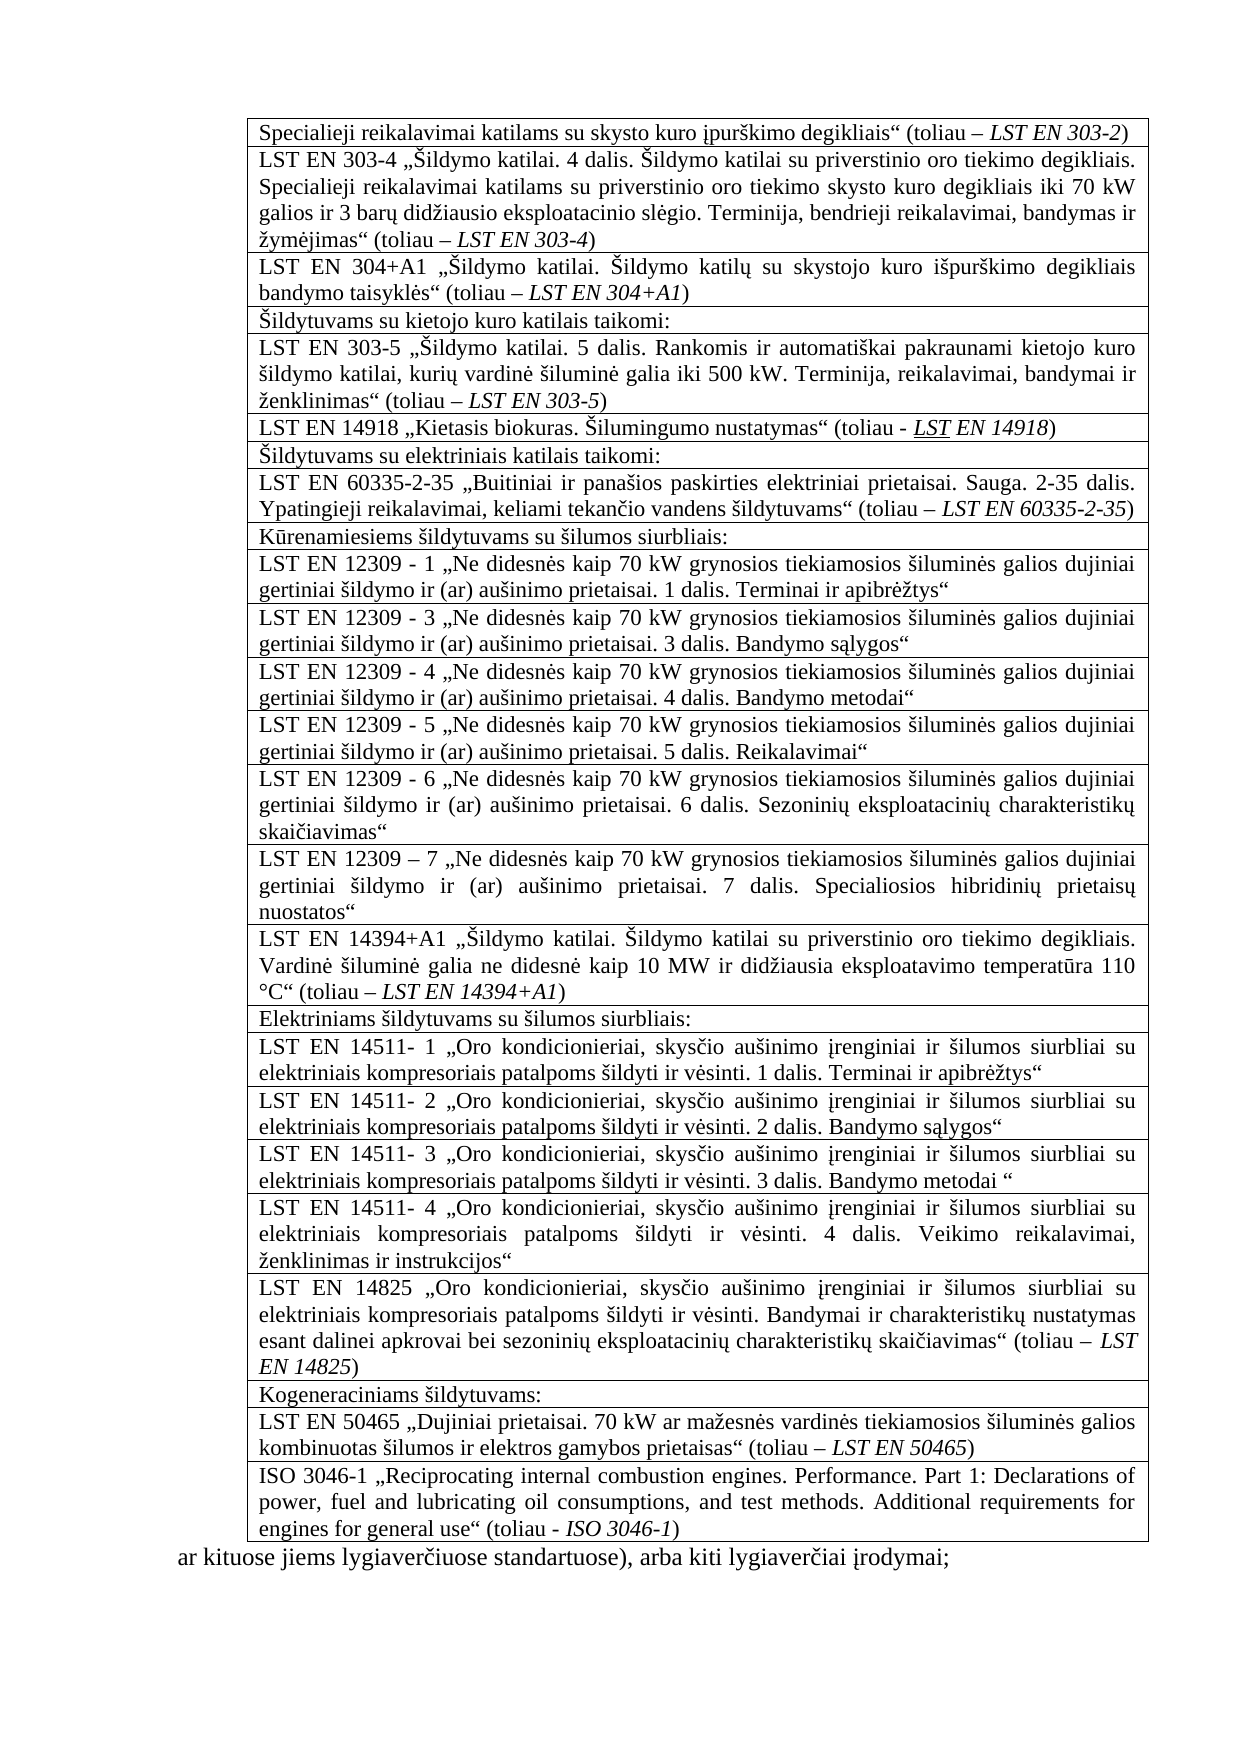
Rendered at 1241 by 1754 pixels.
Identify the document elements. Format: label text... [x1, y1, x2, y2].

table_cell Kūrenamiesiems šildytuvams su šilumos siurbliais: [248, 523, 1148, 549]
table_cell LST EN 303-4 „Šildymo katilai. 4 dalis. Šildymo katilai su priverstinio oro tiekimo degikliais. Specialieji reikalavimai katilams su priverstinio oro tiekimo skysto kuro degikliais iki 70 kW galios ir 3 barų didžiausio eksploatacinio slėgio. Terminija, bendrieji reikalavimai, bandymas ir žymėjimas“ (toliau – LST EN 303-4) [248, 147, 1148, 252]
table_cell LST EN 14511- 3 „Oro kondicionieriai, skysčio aušinimo įrenginiai ir šilumos siurbliai su elektriniais kompresoriais patalpoms šildyti ir vėsinti. 3 dalis. Bandymo metodai “ [248, 1140, 1148, 1193]
table_cell LST EN 12309 - 5 „Ne didesnės kaip 70 kW grynosios tiekiamosios šiluminės galios dujiniai gertiniai šildymo ir (ar) aušinimo prietaisai. 5 dalis. Reikalavimai“ [248, 711, 1148, 764]
table_cell LST EN 12309 - 6 „Ne didesnės kaip 70 kW grynosios tiekiamosios šiluminės galios dujiniai gertiniai šildymo ir (ar) aušinimo prietaisai. 6 dalis. Sezoninių eksploatacinių charakteristikų skaičiavimas“ [248, 765, 1148, 844]
text ar kituose jiems lygiaverčiuose standartuose), arba kiti lygiaverčiai įrodymai; [177, 1542, 1181, 1571]
table_cell LST EN 304+A1 „Šildymo katilai. Šildymo katilų su skystojo kuro išpurškimo degikliais bandymo taisyklės“ (toliau – LST EN 304+A1) [248, 253, 1148, 306]
table_cell Šildytuvams su elektriniais katilais taikomi: [248, 442, 1148, 468]
table_cell ISO 3046-1 „Reciprocating internal combustion engines. Performance. Part 1: Declarations of power, fuel and lubricating oil consumptions, and test methods. Additional requirements for engines for general use“ (toliau - ISO 3046-1) [248, 1462, 1148, 1541]
table_cell LST EN 303-5 „Šildymo katilai. 5 dalis. Rankomis ir automatiškai pakraunami kietojo kuro šildymo katilai, kurių vardinė šiluminė galia iki 500 kW. Terminija, reikalavimai, bandymai ir ženklinimas“ (toliau – LST EN 303-5) [248, 334, 1148, 413]
table_cell Šildytuvams su kietojo kuro katilais taikomi: [248, 307, 1148, 333]
table_cell LST EN 12309 - 1 „Ne didesnės kaip 70 kW grynosios tiekiamosios šiluminės galios dujiniai gertiniai šildymo ir (ar) aušinimo prietaisai. 1 dalis. Terminai ir apibrėžtys“ [248, 550, 1148, 603]
table_cell LST EN 14511- 2 „Oro kondicionieriai, skysčio aušinimo įrenginiai ir šilumos siurbliai su elektriniais kompresoriais patalpoms šildyti ir vėsinti. 2 dalis. Bandymo sąlygos“ [248, 1087, 1148, 1139]
table_cell LST EN 14825 „Oro kondicionieriai, skysčio aušinimo įrenginiai ir šilumos siurbliai su elektriniais kompresoriais patalpoms šildyti ir vėsinti. Bandymai ir charakteristikų nustatymas esant dalinei apkrovai bei sezoninių eksploatacinių charakteristikų skaičiavimas“ (toliau – LST EN 14825) [248, 1274, 1148, 1380]
table_cell LST EN 12309 - 4 „Ne didesnės kaip 70 kW grynosios tiekiamosios šiluminės galios dujiniai gertiniai šildymo ir (ar) aušinimo prietaisai. 4 dalis. Bandymo metodai“ [248, 658, 1148, 710]
table_cell LST EN 60335-2-35 „Buitiniai ir panašios paskirties elektriniai prietaisai. Sauga. 2-35 dalis. Ypatingieji reikalavimai, keliami tekančio vandens šildytuvams“ (toliau – LST EN 60335-2-35) [248, 469, 1148, 522]
table_cell LST EN 12309 – 7 „Ne didesnės kaip 70 kW grynosios tiekiamosios šiluminės galios dujiniai gertiniai šildymo ir (ar) aušinimo prietaisai. 7 dalis. Specialiosios hibridinių prietaisų nuostatos“ [248, 845, 1148, 924]
table_cell LST EN 12309 - 3 „Ne didesnės kaip 70 kW grynosios tiekiamosios šiluminės galios dujiniai gertiniai šildymo ir (ar) aušinimo prietaisai. 3 dalis. Bandymo sąlygos“ [248, 604, 1148, 657]
table_cell LST EN 50465 „Dujiniai prietaisai. 70 kW ar mažesnės vardinės tiekiamosios šiluminės galios kombinuotas šilumos ir elektros gamybos prietaisas“ (toliau – LST EN 50465) [248, 1408, 1148, 1461]
table_cell LST EN 14918 „Kietasis biokuras. Šilumingumo nustatymas“ (toliau - LST EN 14918) [248, 414, 1148, 441]
table_cell LST EN 14394+A1 „Šildymo katilai. Šildymo katilai su priverstinio oro tiekimo degikliais. Vardinė šiluminė galia ne didesnė kaip 10 MW ir didžiausia eksploatavimo temperatūra 110 °C“ (toliau – LST EN 14394+A1) [248, 925, 1148, 1004]
table_cell LST EN 14511- 1 „Oro kondicionieriai, skysčio aušinimo įrenginiai ir šilumos siurbliai su elektriniais kompresoriais patalpoms šildyti ir vėsinti. 1 dalis. Terminai ir apibrėžtys“ [248, 1033, 1148, 1086]
table_cell LST EN 14511- 4 „Oro kondicionieriai, skysčio aušinimo įrenginiai ir šilumos siurbliai su elektriniais kompresoriais patalpoms šildyti ir vėsinti. 4 dalis. Veikimo reikalavimai, ženklinimas ir instrukcijos“ [248, 1194, 1148, 1273]
table_cell Specialieji reikalavimai katilams su skysto kuro įpurškimo degikliais“ (toliau – LST EN 303-2) [248, 119, 1148, 146]
table_cell Elektriniams šildytuvams su šilumos siurbliais: [248, 1006, 1148, 1032]
table_cell Kogeneraciniams šildytuvams: [248, 1381, 1148, 1407]
